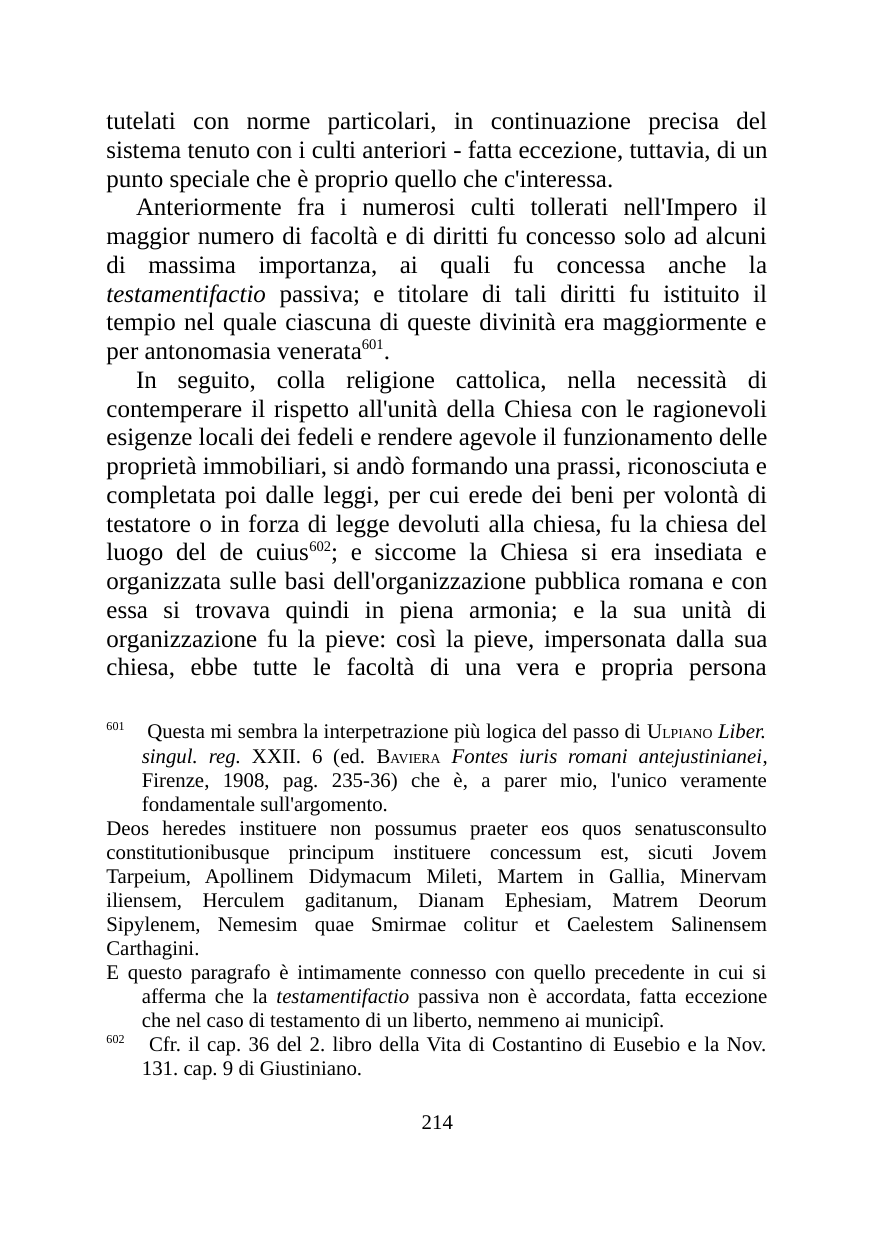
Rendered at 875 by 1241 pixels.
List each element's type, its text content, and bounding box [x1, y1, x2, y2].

text Questa mi sembra la interpetrazione più logica del passo di Ulpiano Liber. singul. reg. XXII. 6 (ed. Baviera Fontes iuris romani antejustinianei, Firenze, 1908, pag. 235-36) che è, a parer mio, l'unico veramente fondamentale sull'argomento. [106, 719, 768, 816]
text E questo paragrafo è intimamente connesso con quello precedente in cui si afferma che la testamentifactio passiva non è accordata, fatta eccezione che nel caso di testamento di un liberto, nemmeno ai municipî. [106, 960, 768, 1032]
text Anteriormente fra i numerosi culti tollerati nell'Impero il maggior numero di facoltà e di diritti fu concesso solo ad alcuni di massima importanza, ai quali fu concessa anche la testamentifactio passiva; e titolare di tali diritti fu istituito il tempio nel quale ciascuna di queste divinità era maggiormente e per antonomasia venerata. [106, 192, 768, 365]
text Cfr. il cap. 36 del 2. libro della Vita di Costantino di Eusebio e la Nov. 131. cap. 9 di Giustiniano. [106, 1032, 768, 1080]
text Deos heredes instituere non possumus praeter eos quos senatusconsulto constitutionibusque principum instituere concessum est, sicuti Jovem Tarpeium, Apollinem Didymacum Mileti, Martem in Gallia, Minervam iliensem, Herculem gaditanum, Dianam Ephesiam, Matrem Deorum Sipylenem, Nemesim quae Smirmae colitur et Caelestem Salinensem Carthagini. [106, 816, 768, 960]
text In seguito, colla religione cattolica, nella necessità di contemperare il rispetto all'unità della Chiesa con le ragionevoli esigenze locali dei fedeli e rendere agevole il funzionamento delle proprietà immobiliari, si andò formando una prassi, riconosciuta e completata poi dalle leggi, per cui erede dei beni per volontà di testatore o in forza di legge devoluti alla chiesa, fu la chiesa del luogo del de cuius; e siccome la Chiesa si era insediata e organizzata sulle basi dell'organizzazione pubblica romana e con essa si trovava quindi in piena armonia; e la sua unità di organizzazione fu la pieve: così la pieve, impersonata dalla sua chiesa, ebbe tutte le facoltà di una vera e propria persona [106, 365, 768, 681]
text tutelati con norme particolari, in continuazione precisa del sistema tenuto con i culti anteriori - fatta eccezione, tuttavia, di un punto speciale che è proprio quello che c'interessa. [106, 106, 768, 192]
